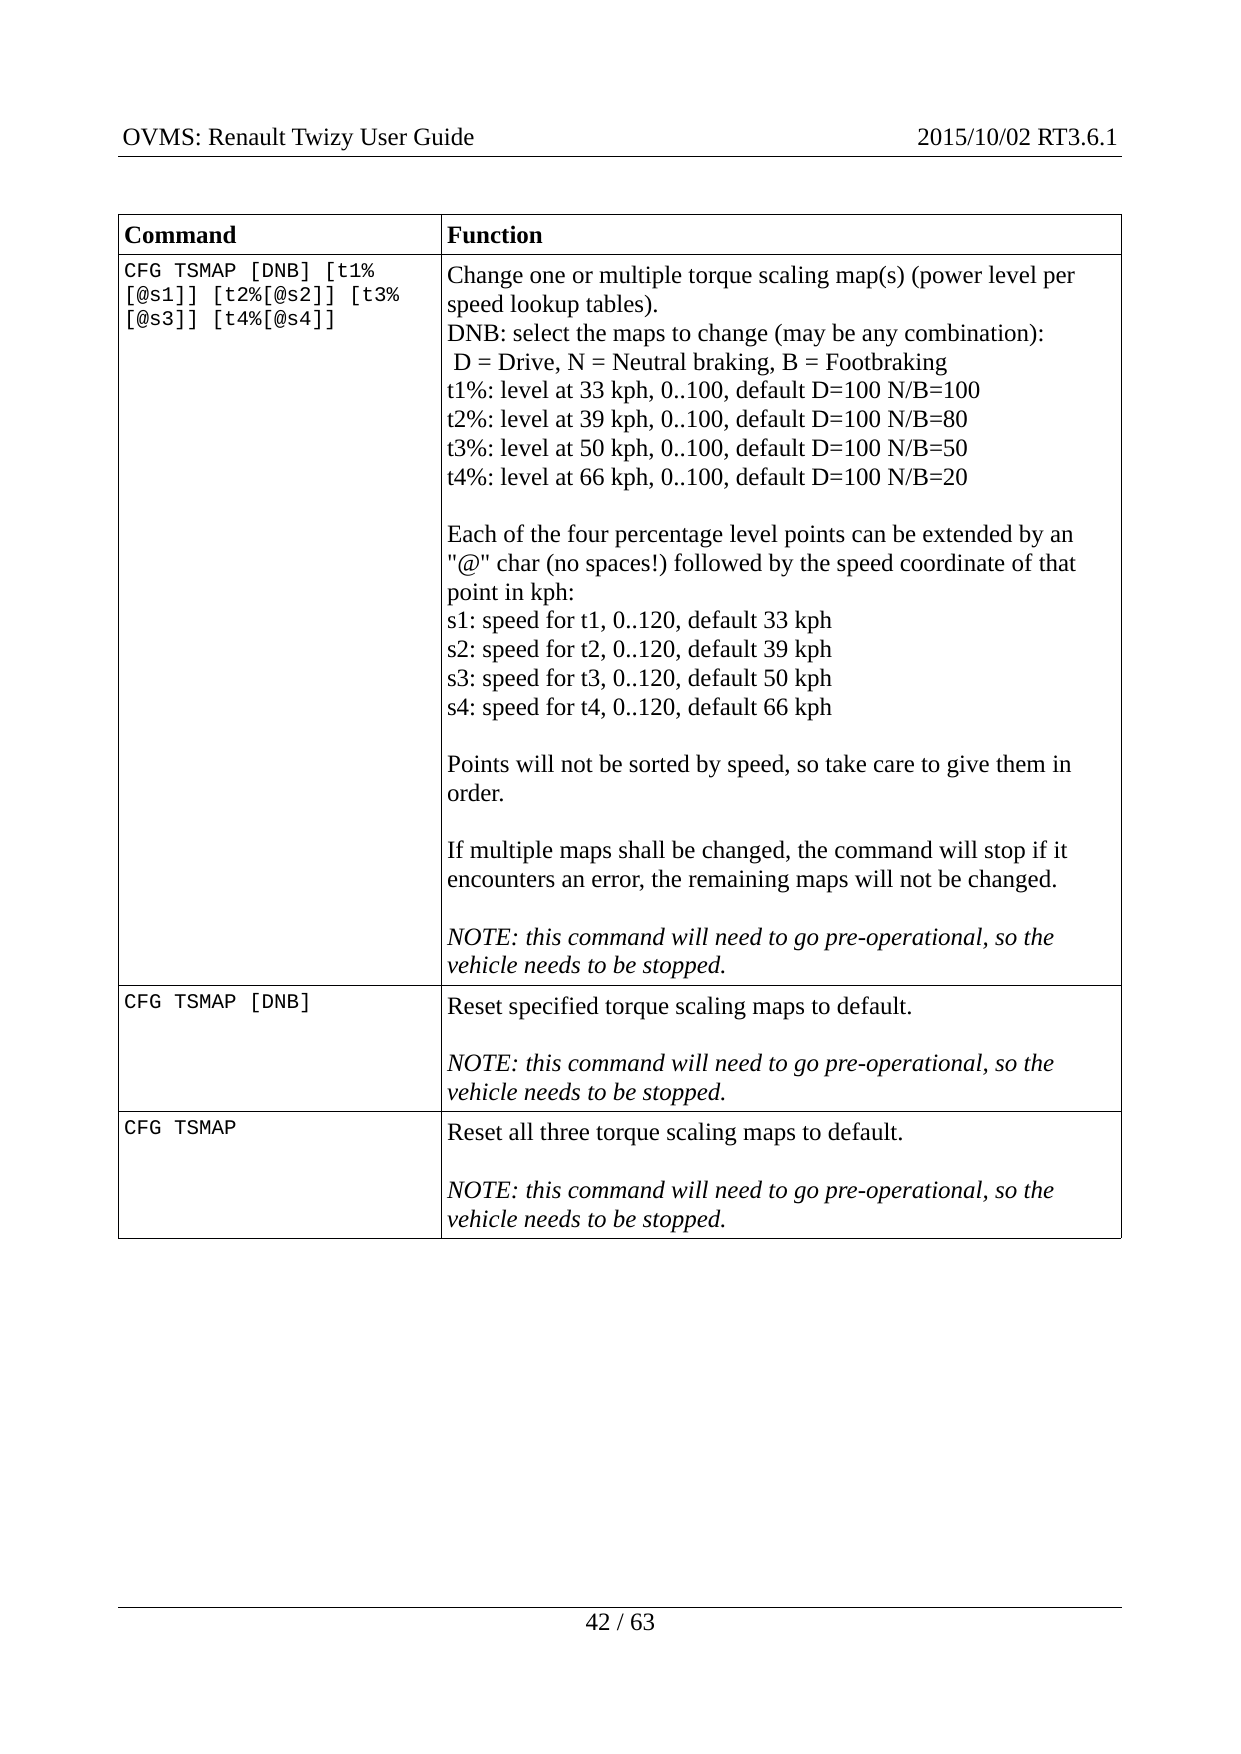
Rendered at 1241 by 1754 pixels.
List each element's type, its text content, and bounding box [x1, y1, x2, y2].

table_header Command [119, 215, 441, 254]
table_header Function [442, 215, 1121, 254]
table_cell Change one or multiple torque scaling map(s) (power level per speed lookup tables). DNB: select the maps to change (may be any combination): D = Drive, N = Neutral braking, B = Footbraking t1%: level at 33 kph, 0..100, default D=100 N/B=100 t2%: level at 39 kph, 0..100, default D=100 N/B=80 t3%: level at 50 kph, 0..100, default D=100 N/B=50 t4%: level at 66 kph, 0..100, default D=100 N/B=20 Each of the four percentage level points can be extended by an "@" char (no spaces!) followed by the speed coordinate of that point in kph: s1: speed for t1, 0..120, default 33 kph s2: speed for t2, 0..120, default 39 kph s3: speed for t3, 0..120, default 50 kph s4: speed for t4, 0..120, default 66 kph Points will not be sorted by speed, so take care to give them in order. If multiple maps shall be changed, the command will stop if it encounters an error, the remaining maps will not be changed. NOTE: this command will need to go pre-operational, so the vehicle needs to be stopped. [442, 255, 1121, 985]
table_cell CFG TSMAP [119, 1112, 441, 1238]
table_cell CFG TSMAP [DNB] [t1%[@s1]] [t2%[@s2]] [t3%[@s3]] [t4%[@s4]] [119, 255, 441, 985]
table_cell CFG TSMAP [DNB] [119, 986, 441, 1111]
table_cell Reset specified torque scaling maps to default. NOTE: this command will need to go pre-operational, so the vehicle needs to be stopped. [442, 986, 1121, 1111]
table_cell Reset all three torque scaling maps to default. NOTE: this command will need to go pre-operational, so the vehicle needs to be stopped. [442, 1112, 1121, 1238]
